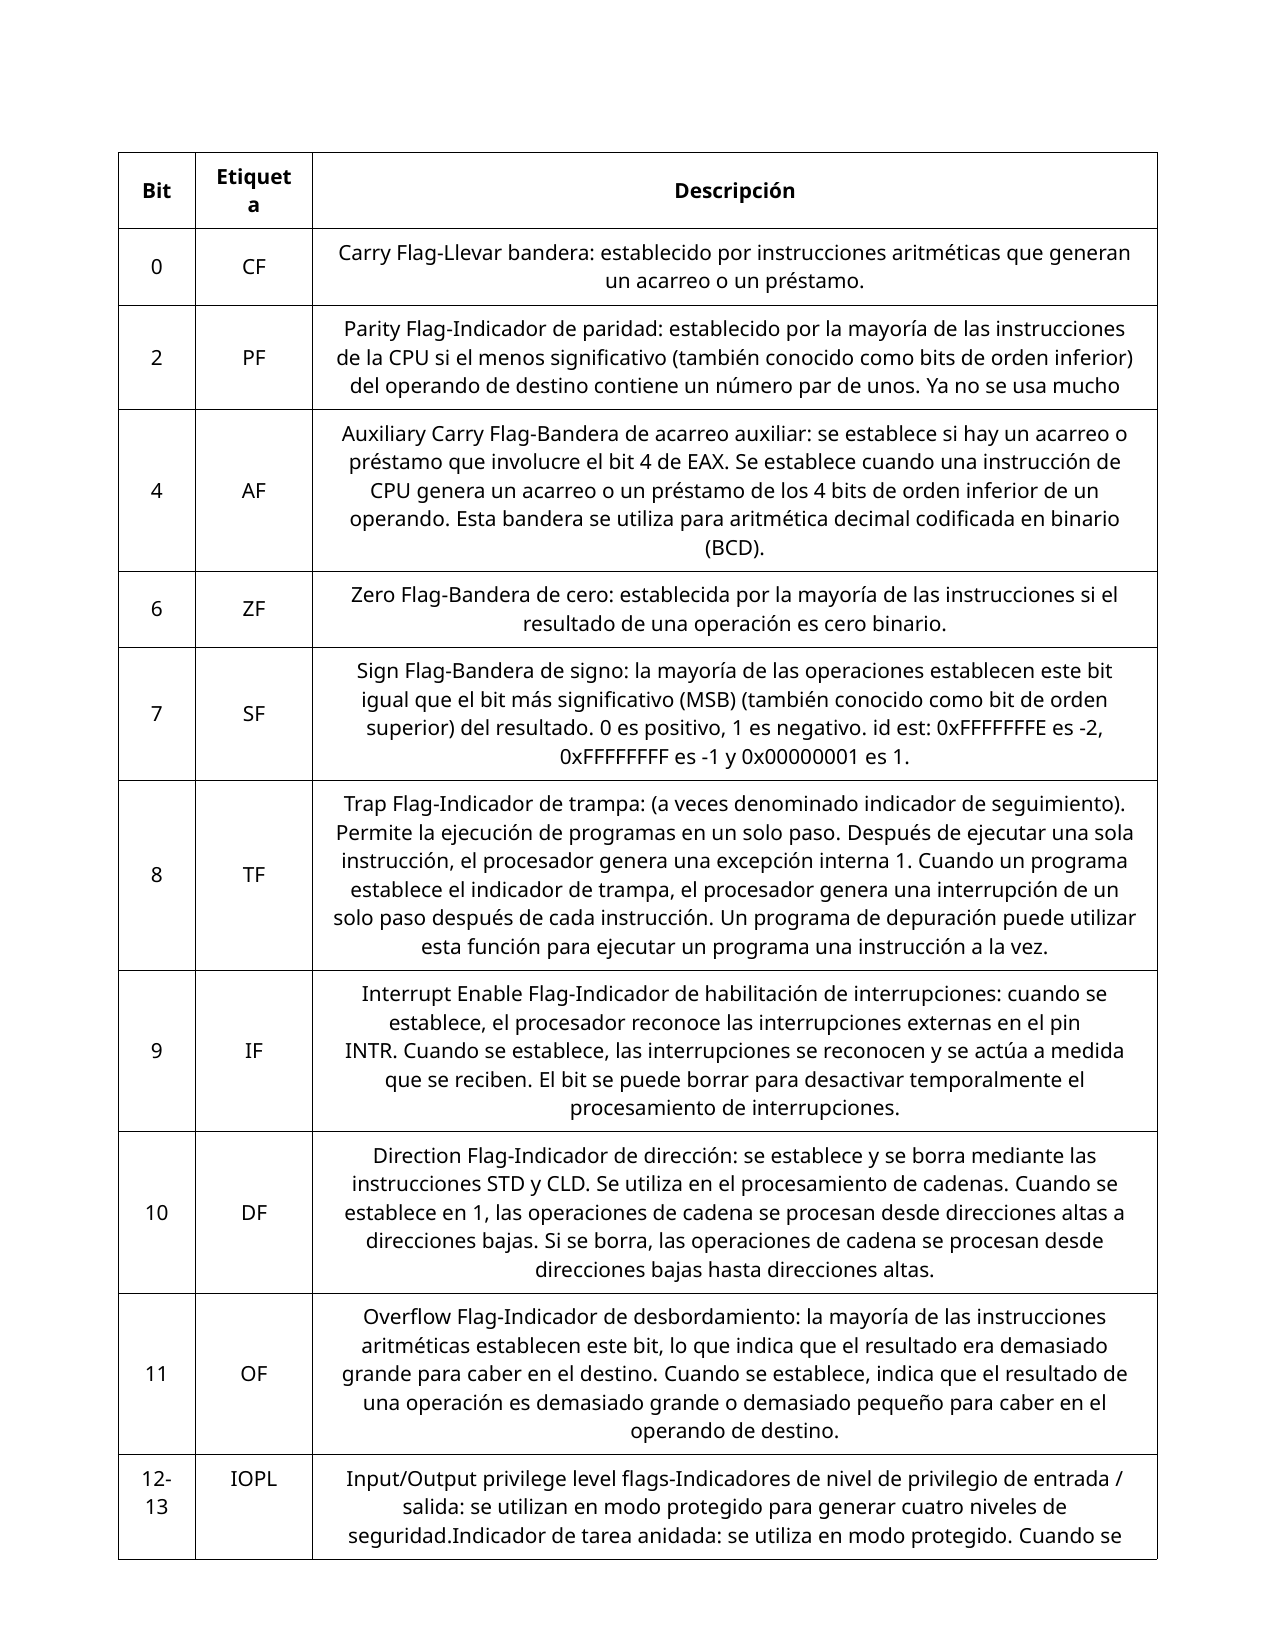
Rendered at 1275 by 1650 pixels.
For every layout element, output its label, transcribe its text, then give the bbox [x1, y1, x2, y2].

table_cell 8 [119, 781, 195, 969]
table_cell Trap Flag-Indicador de trampa: (a veces denominado indicador de seguimiento). Permite la ejecución de programas en un solo paso. Después de ejecutar una sola instrucción, el procesador genera una excepción interna 1. Cuando un programa establece el indicador de trampa, el procesador genera una interrupción de un solo paso después de cada instrucción. Un programa de depuración puede utilizar esta función para ejecutar un programa una instrucción a la vez. [313, 781, 1157, 969]
table_cell ZF [196, 572, 312, 647]
table_cell AF [196, 410, 312, 571]
table_cell 10 [119, 1132, 195, 1292]
table_cell 0 [119, 229, 195, 304]
table_cell CF [196, 229, 312, 304]
table_cell 6 [119, 572, 195, 647]
table_cell Auxiliary Carry Flag-Bandera de acarreo auxiliar: se establece si hay un acarreo o préstamo que involucre el bit 4 de EAX. Se establece cuando una instrucción de CPU genera un acarreo o un préstamo de los 4 bits de orden inferior de un operando. Esta bandera se utiliza para aritmética decimal codificada en binario (BCD). [313, 410, 1157, 571]
table_cell 9 [119, 971, 195, 1131]
table_cell Carry Flag-Llevar bandera: establecido por instrucciones aritméticas que generan un acarreo o un préstamo. [313, 229, 1157, 304]
table_cell SF [196, 648, 312, 780]
table_cell Overflow Flag-Indicador de desbordamiento: la mayoría de las instrucciones aritméticas establecen este bit, lo que indica que el resultado era demasiado grande para caber en el destino. Cuando se establece, indica que el resultado de una operación es demasiado grande o demasiado pequeño para caber en el operando de destino. [313, 1294, 1157, 1454]
table_cell 12-13 [119, 1455, 195, 1558]
table_cell 11 [119, 1294, 195, 1454]
table_cell PF [196, 306, 312, 409]
table_cell TF [196, 781, 312, 969]
table_cell Sign Flag-Bandera de signo: la mayoría de las operaciones establecen este bit igual que el bit más significativo (MSB) (también conocido como bit de orden superior) del resultado. 0 es positivo, 1 es negativo. id est: 0xFFFFFFFE es -2, 0xFFFFFFFF es -1 y 0x00000001 es 1. [313, 648, 1157, 780]
table_cell 4 [119, 410, 195, 571]
table_cell 2 [119, 306, 195, 409]
table_header Etiqueta [196, 153, 312, 228]
table_cell Input/Output privilege level flags-Indicadores de nivel de privilegio de entrada / salida: se utilizan en modo protegido para generar cuatro niveles de seguridad.Indicador de tarea anidada: se utiliza en modo protegido. Cuando se [313, 1455, 1157, 1558]
table_cell DF [196, 1132, 312, 1292]
table_cell Zero Flag-Bandera de cero: establecida por la mayoría de las instrucciones si el resultado de una operación es cero binario. [313, 572, 1157, 647]
table_cell IOPL [196, 1455, 312, 1558]
table_cell Direction Flag-Indicador de dirección: se establece y se borra mediante las instrucciones STD y CLD. Se utiliza en el procesamiento de cadenas. Cuando se establece en 1, las operaciones de cadena se procesan desde direcciones altas a direcciones bajas. Si se borra, las operaciones de cadena se procesan desde direcciones bajas hasta direcciones altas. [313, 1132, 1157, 1292]
table_cell OF [196, 1294, 312, 1454]
table_cell IF [196, 971, 312, 1131]
table_header Descripción [313, 153, 1157, 228]
table_cell 7 [119, 648, 195, 780]
table_header Bit [119, 153, 195, 228]
table_cell Interrupt Enable Flag-Indicador de habilitación de interrupciones: cuando se establece, el procesador reconoce las interrupciones externas en el pin INTR. Cuando se establece, las interrupciones se reconocen y se actúa a medida que se reciben. El bit se puede borrar para desactivar temporalmente el procesamiento de interrupciones. [313, 971, 1157, 1131]
table_cell Parity Flag-Indicador de paridad: establecido por la mayoría de las instrucciones de la CPU si el menos significativo (también conocido como bits de orden inferior) del operando de destino contiene un número par de unos. Ya no se usa mucho [313, 306, 1157, 409]
